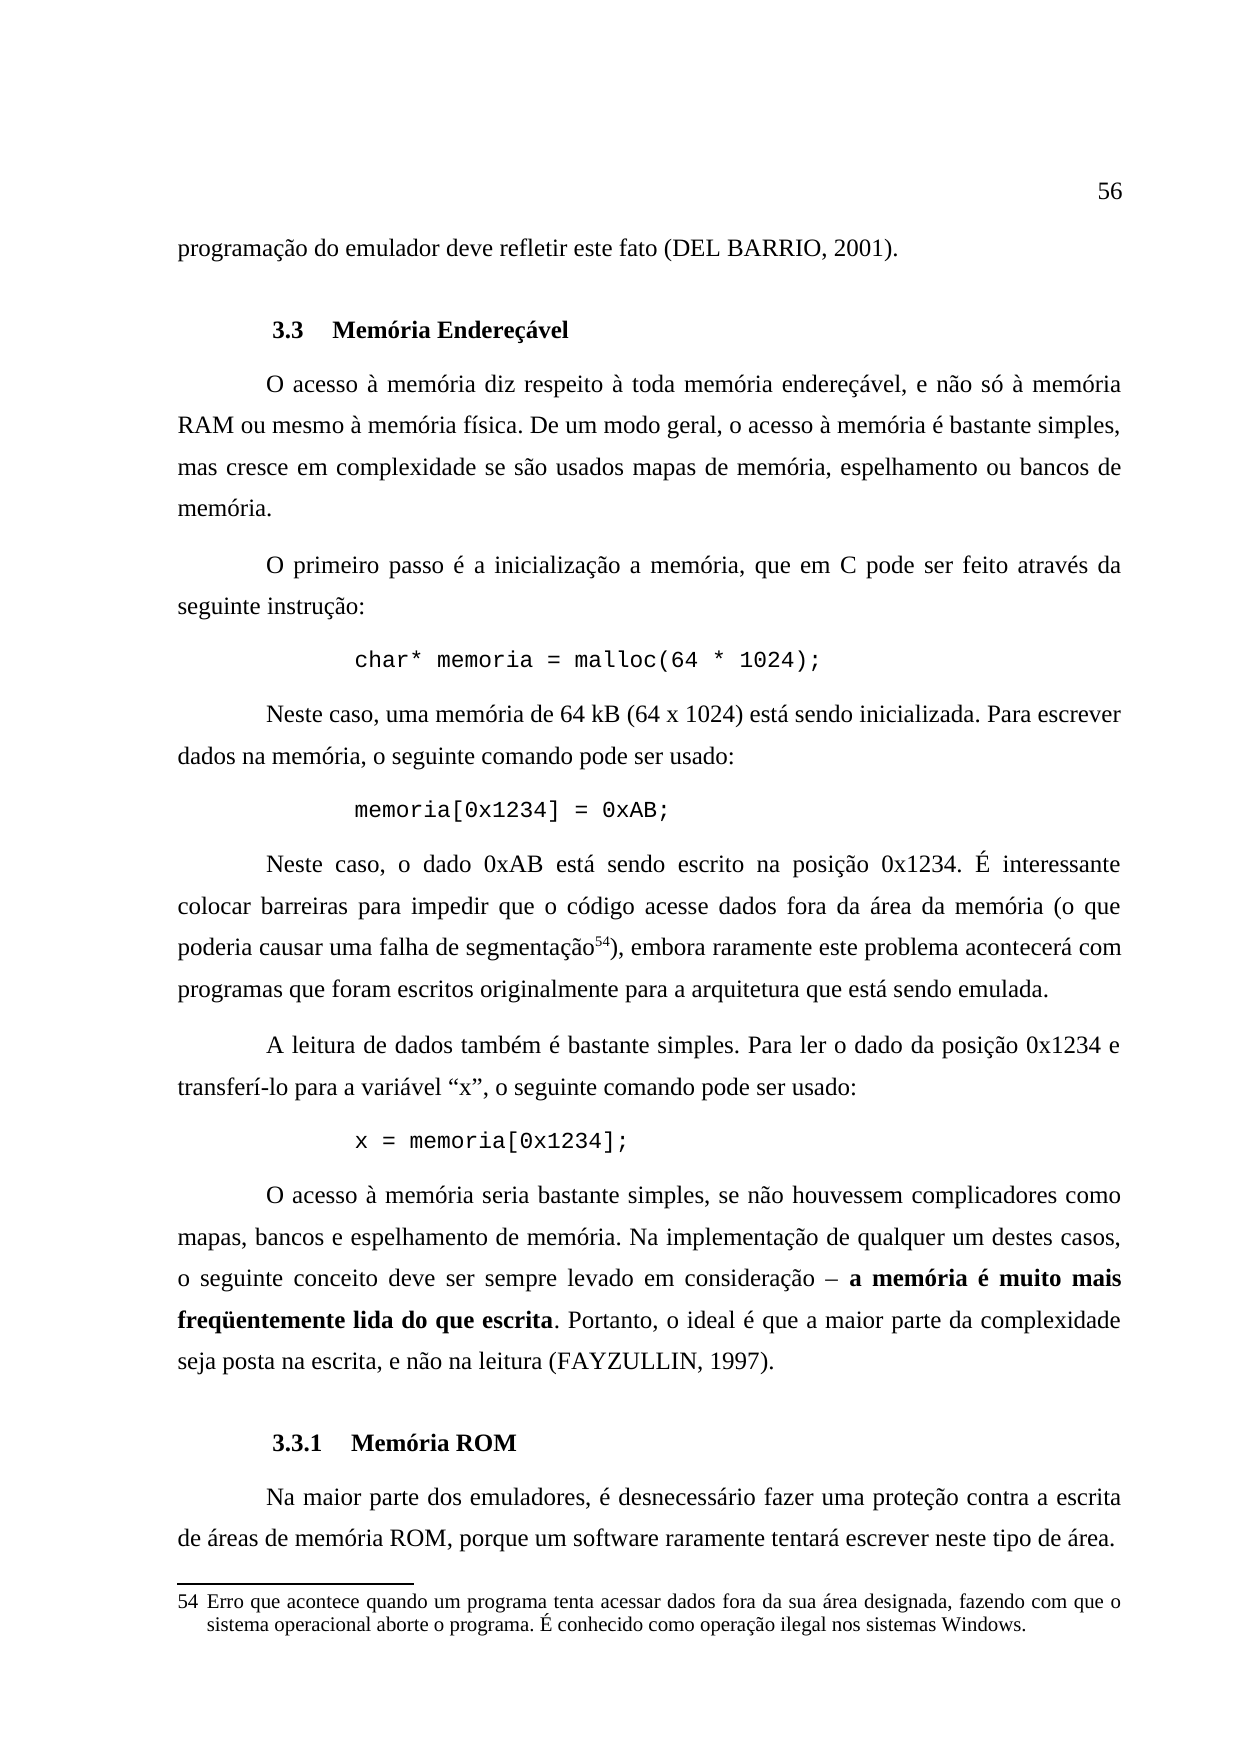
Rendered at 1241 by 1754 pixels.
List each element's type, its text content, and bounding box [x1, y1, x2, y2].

text Neste caso, uma memória de 64 kB (64 x 1024) está sendo inicializada. Para escrever dados na memória, o seguinte comando pode ser usado: [177, 701, 1122, 770]
text O acesso à memória diz respeito à toda memória endereçável, e não só à memória RAM ou mesmo à memória física. De um modo geral, o acesso à memória é bastante simples, mas cresce em complexidade se são usados mapas de memória, espelhamento ou bancos de memória. [177, 370, 1122, 522]
text Erro que acontece quando um programa tenta acessar dados fora da sua área designada, fazendo com que o sistema operacional aborte o programa. É conhecido como operação ilegal nos sistemas Windows. [177, 1589, 1122, 1636]
list char* memoria = malloc(64 * 1024); [266, 649, 1122, 675]
list x = memoria[0x1234]; [266, 1129, 1122, 1155]
text Na maior parte dos emuladores, é desnecessário fazer uma proteção contra a escrita de áreas de memória ROM, porque um software raramente tentará escrever neste tipo de área. [177, 1483, 1122, 1552]
text Neste caso, o dado 0xAB está sendo escrito na posição 0x1234. É interessante colocar barreiras para impedir que o código acesse dados fora da área da memória (o que poderia causar uma falha de segmentação), embora raramente este problema acontecerá com programas que foram escritos originalmente para a arquitetura que está sendo emulada. [177, 850, 1122, 1003]
list memoria[0x1234] = 0xAB; [266, 798, 1122, 824]
subtitle Memória Endereçável [177, 316, 1122, 343]
subtitle Memória ROM [177, 1429, 1122, 1457]
text O acesso à memória seria bastante simples, se não houvessem complicadores como mapas, bancos e espelhamento de memória. Na implementação de qualquer um destes casos, o seguinte conceito deve ser sempre levado em consideração – a memória é muito mais freqüentemente lida do que escrita. Portanto, o ideal é que a maior parte da complexidade seja posta na escrita, e não na leitura (FAYZULLIN, 1997). [177, 1181, 1122, 1375]
text A leitura de dados também é bastante simples. Para ler o dado da posição 0x1234 e transferí-lo para a variável “x”, o seguinte comando pode ser usado: [177, 1031, 1122, 1101]
text O primeiro passo é a inicialização a memória, que em C pode ser feito através da seguinte instrução: [177, 551, 1122, 620]
text programação do emulador deve refletir este fato (DEL BARRIO, 2001). [177, 234, 1122, 262]
